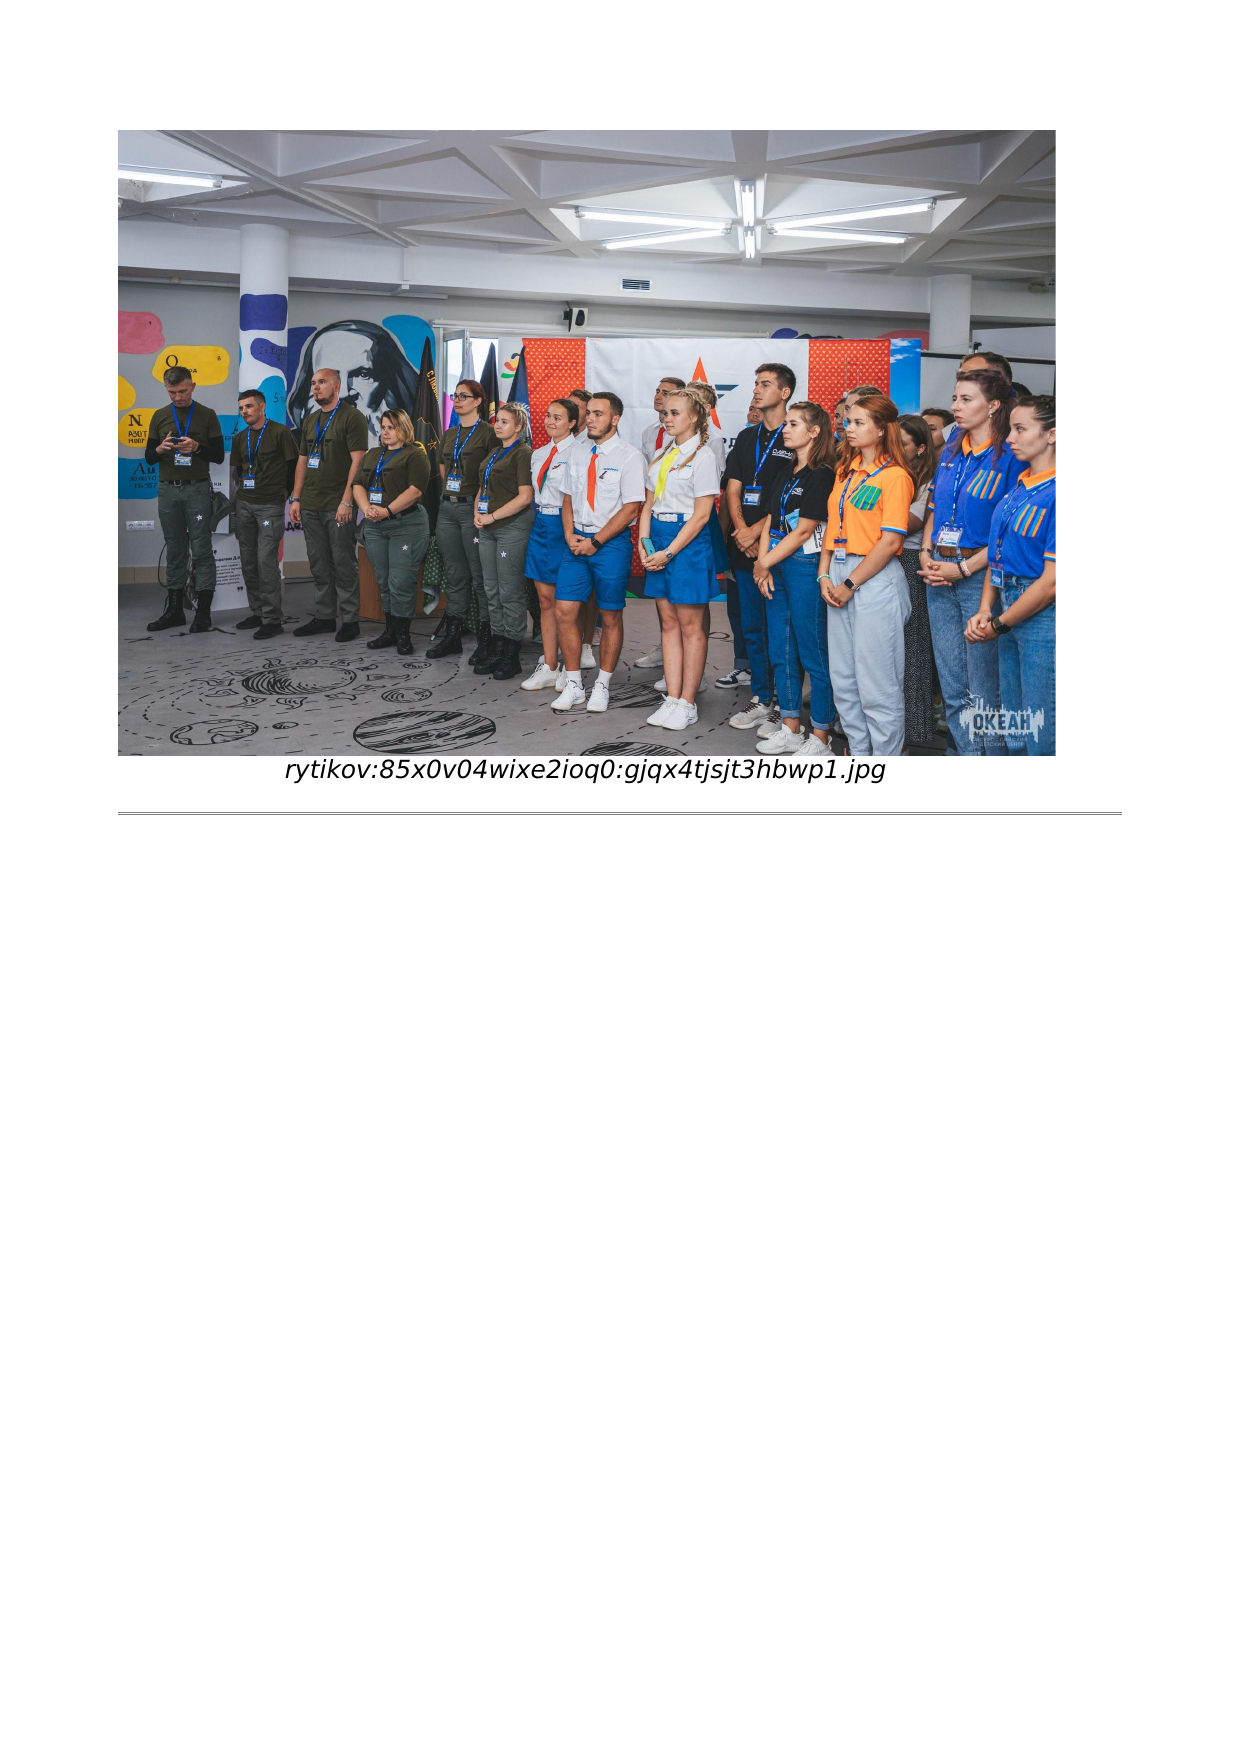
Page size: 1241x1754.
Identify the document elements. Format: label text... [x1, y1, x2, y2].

picture [118, 469, 122, 482]
picture [118, 130, 1056, 756]
text rytikov:85x0v04wixe2ioq0:gjqx4tjsjt3hbwp1.jpg [118, 756, 1056, 785]
picture [127, 475, 151, 490]
